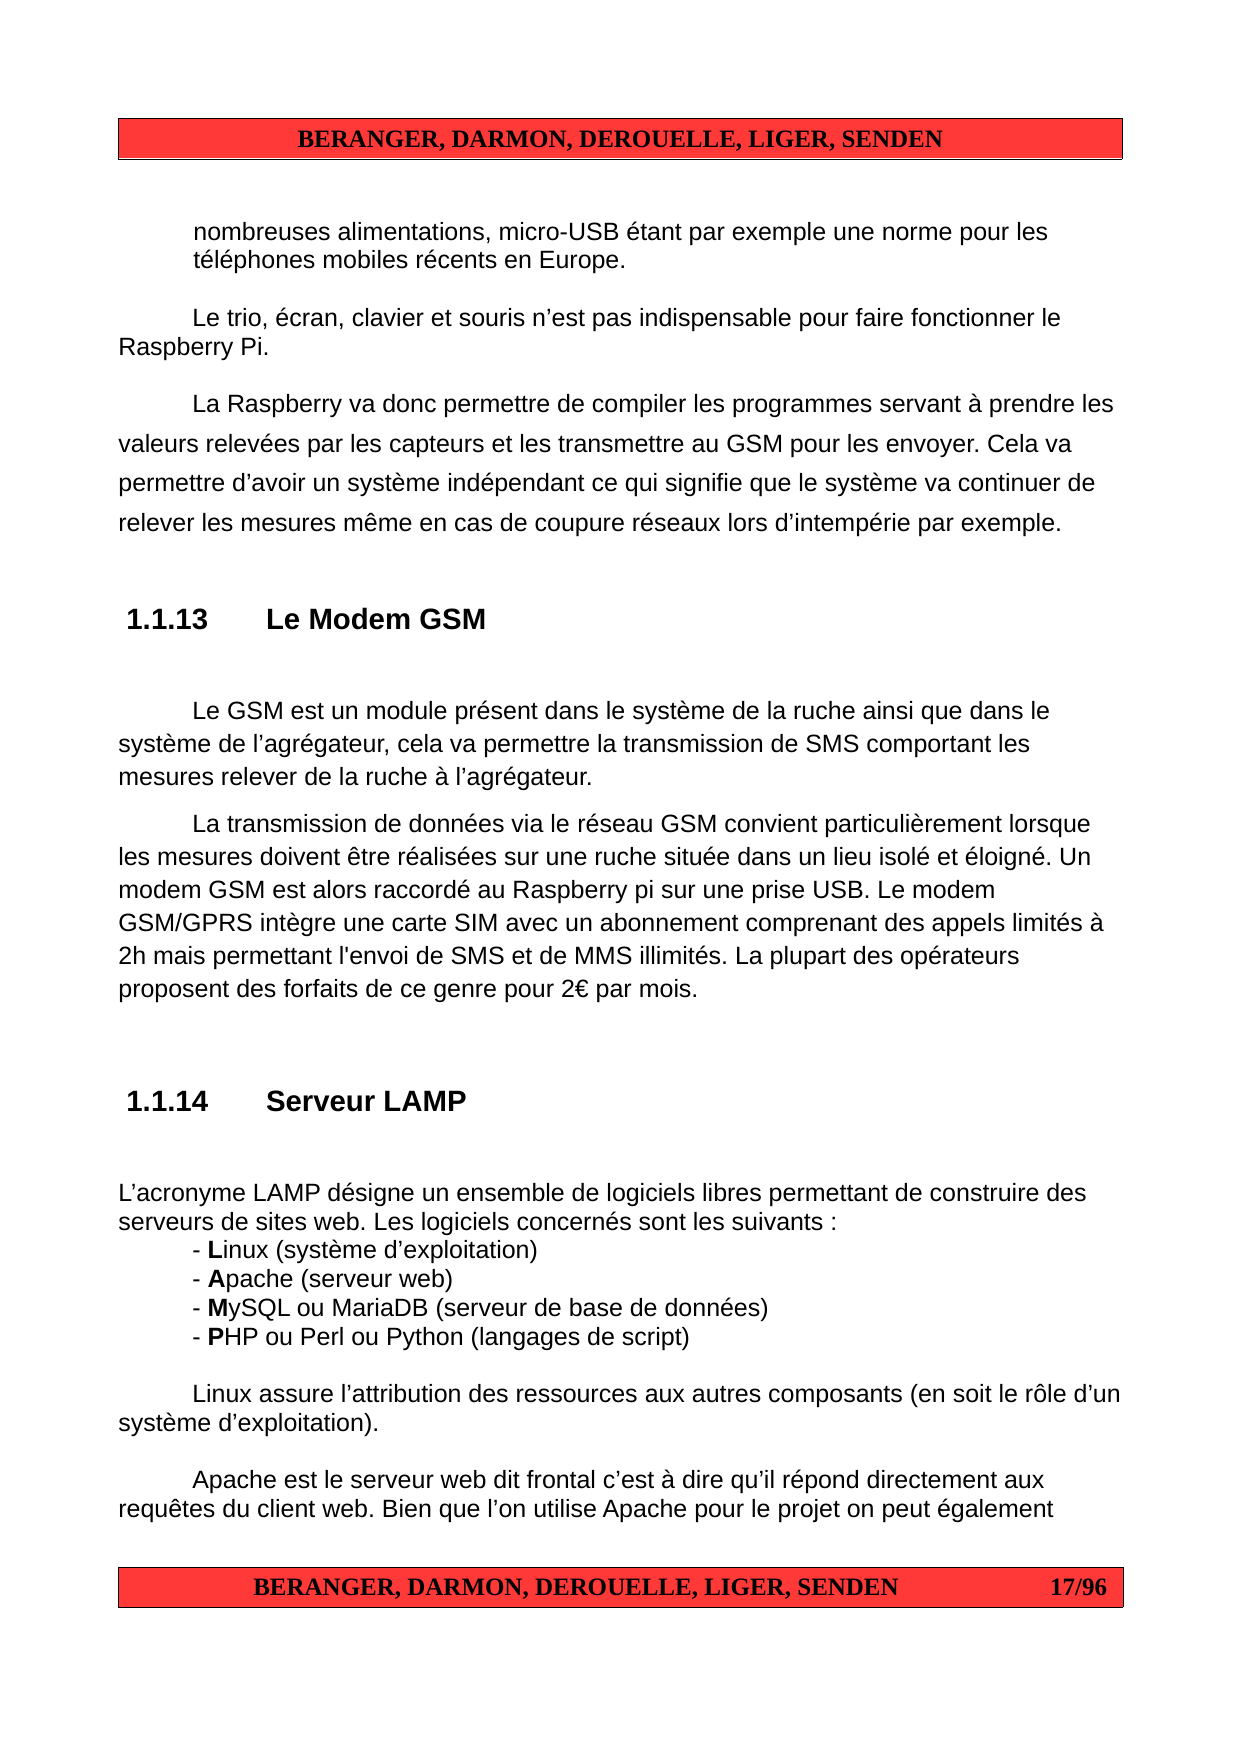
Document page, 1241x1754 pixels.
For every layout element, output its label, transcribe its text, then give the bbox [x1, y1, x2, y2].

text - MySQL ou MariaDB (serveur de base de données) [118, 1293, 1122, 1322]
subtitle Serveur LAMP [118, 1084, 1122, 1118]
list nombreuses alimentations, micro-USB étant par exemple une norme pour les téléphones mobiles récents en Europe. [156, 217, 1122, 274]
text L’acronyme LAMP désigne un ensemble de logiciels libres permettant de construire des serveurs de sites web. Les logiciels concernés sont les suivants : [118, 1178, 1122, 1236]
text - Linux (système d’exploitation) [118, 1236, 1122, 1264]
text La transmission de données via le réseau GSM convient particulièrement lorsque les mesures doivent être réalisées sur une ruche située dans un lieu isolé et éloigné. Un modem GSM est alors raccordé au Raspberry pi sur une prise USB. Le modem GSM/GPRS intègre une carte SIM avec un abonnement comprenant des appels limités à 2h mais permettant l'envoi de SMS et de MMS illimités. La plupart des opérateurs proposent des forfaits de ce genre pour 2€ par mois. [118, 809, 1122, 1003]
text Le GSM est un module présent dans le système de la ruche ainsi que dans le système de l’agrégateur, cela va permettre la transmission de SMS comportant les mesures relever de la ruche à l’agrégateur. [118, 696, 1122, 790]
text Le trio, écran, clavier et souris n’est pas indispensable pour faire fonctionner le Raspberry Pi. [118, 303, 1122, 361]
text La Raspberry va donc permettre de compiler les programmes servant à prendre les valeurs relevées par les capteurs et les transmettre au GSM pour les envoyer. Cela va permettre d’avoir un système indépendant ce qui signifie que le système va continuer de relever les mesures même en cas de coupure réseaux lors d’intempérie par exemple. [118, 389, 1122, 537]
text - Apache (serveur web) [118, 1264, 1122, 1293]
text Apache est le serveur web dit frontal c’est à dire qu’il répond directement aux requêtes du client web. Bien que l’on utilise Apache pour le projet on peut également [118, 1466, 1122, 1523]
text - PHP ou Perl ou Python (langages de script) [118, 1322, 1122, 1351]
subtitle Le Modem GSM [118, 602, 1122, 636]
text Linux assure l’attribution des ressources aux autres composants (en soit le rôle d’un système d’exploitation). [118, 1379, 1122, 1437]
